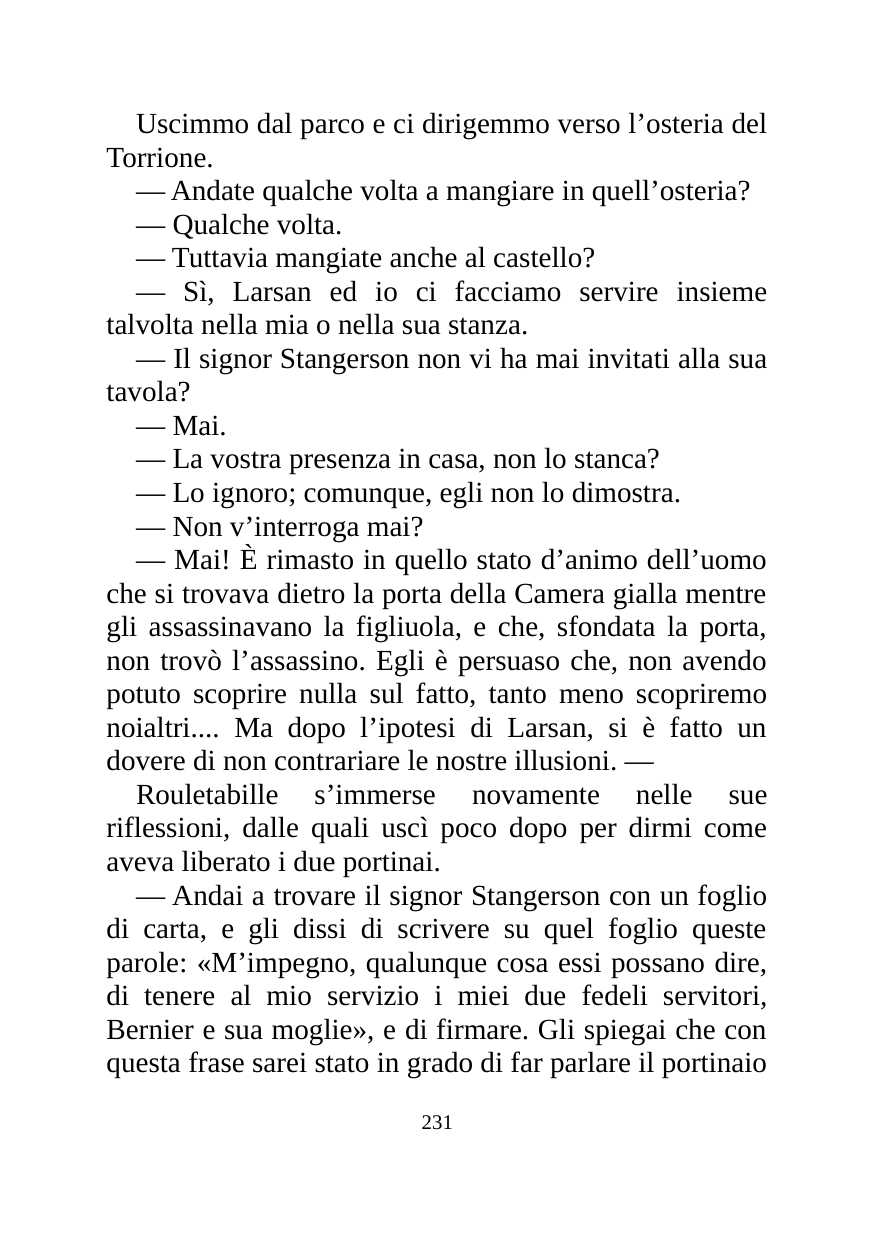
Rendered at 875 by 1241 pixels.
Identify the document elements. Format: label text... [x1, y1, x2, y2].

text — Il signor Stangerson non vi ha mai invitati alla sua tavola? [106, 341, 768, 408]
text — Andai a trovare il signor Stangerson con un foglio di carta, e gli dissi di scrivere su quel foglio queste parole: «M’impegno, qualunque cosa essi possano dire, di tenere al mio servizio i miei due fedeli servitori, Bernier e sua moglie», e di firmare. Gli spiegai che con questa frase sarei stato in grado di far parlare il portinaio [106, 878, 768, 1079]
text — Tuttavia mangiate anche al castello? [106, 240, 768, 274]
text — Lo ignoro; comunque, egli non lo dimostra. [106, 475, 768, 509]
text — Non v’interroga mai? [106, 509, 768, 542]
text — Andate qualche volta a mangiare in quell’osteria? [106, 173, 768, 207]
text — Sì, Larsan ed io ci facciamo servire insieme talvolta nella mia o nella sua stanza. [106, 274, 768, 341]
text — Qualche volta. [106, 207, 768, 240]
text Uscimmo dal parco e ci dirigemmo verso l’osteria del Torrione. [106, 106, 768, 173]
text Rouletabille s’immerse novamente nelle sue riflessioni, dalle quali uscì poco dopo per dirmi come aveva liberato i due portinai. [106, 777, 768, 878]
text — Mai! È rimasto in quello stato d’animo dell’uomo che si trovava dietro la porta della Camera gialla mentre gli assassinavano la figliuola, e che, sfondata la porta, non trovò l’assassino. Egli è persuaso che, non avendo potuto scoprire nulla sul fatto, tanto meno scopriremo noialtri.... Ma dopo l’ipotesi di Larsan, si è fatto un dovere di non contrariare le nostre illusioni. — [106, 542, 768, 777]
text — La vostra presenza in casa, non lo stanca? [106, 442, 768, 475]
text — Mai. [106, 408, 768, 442]
